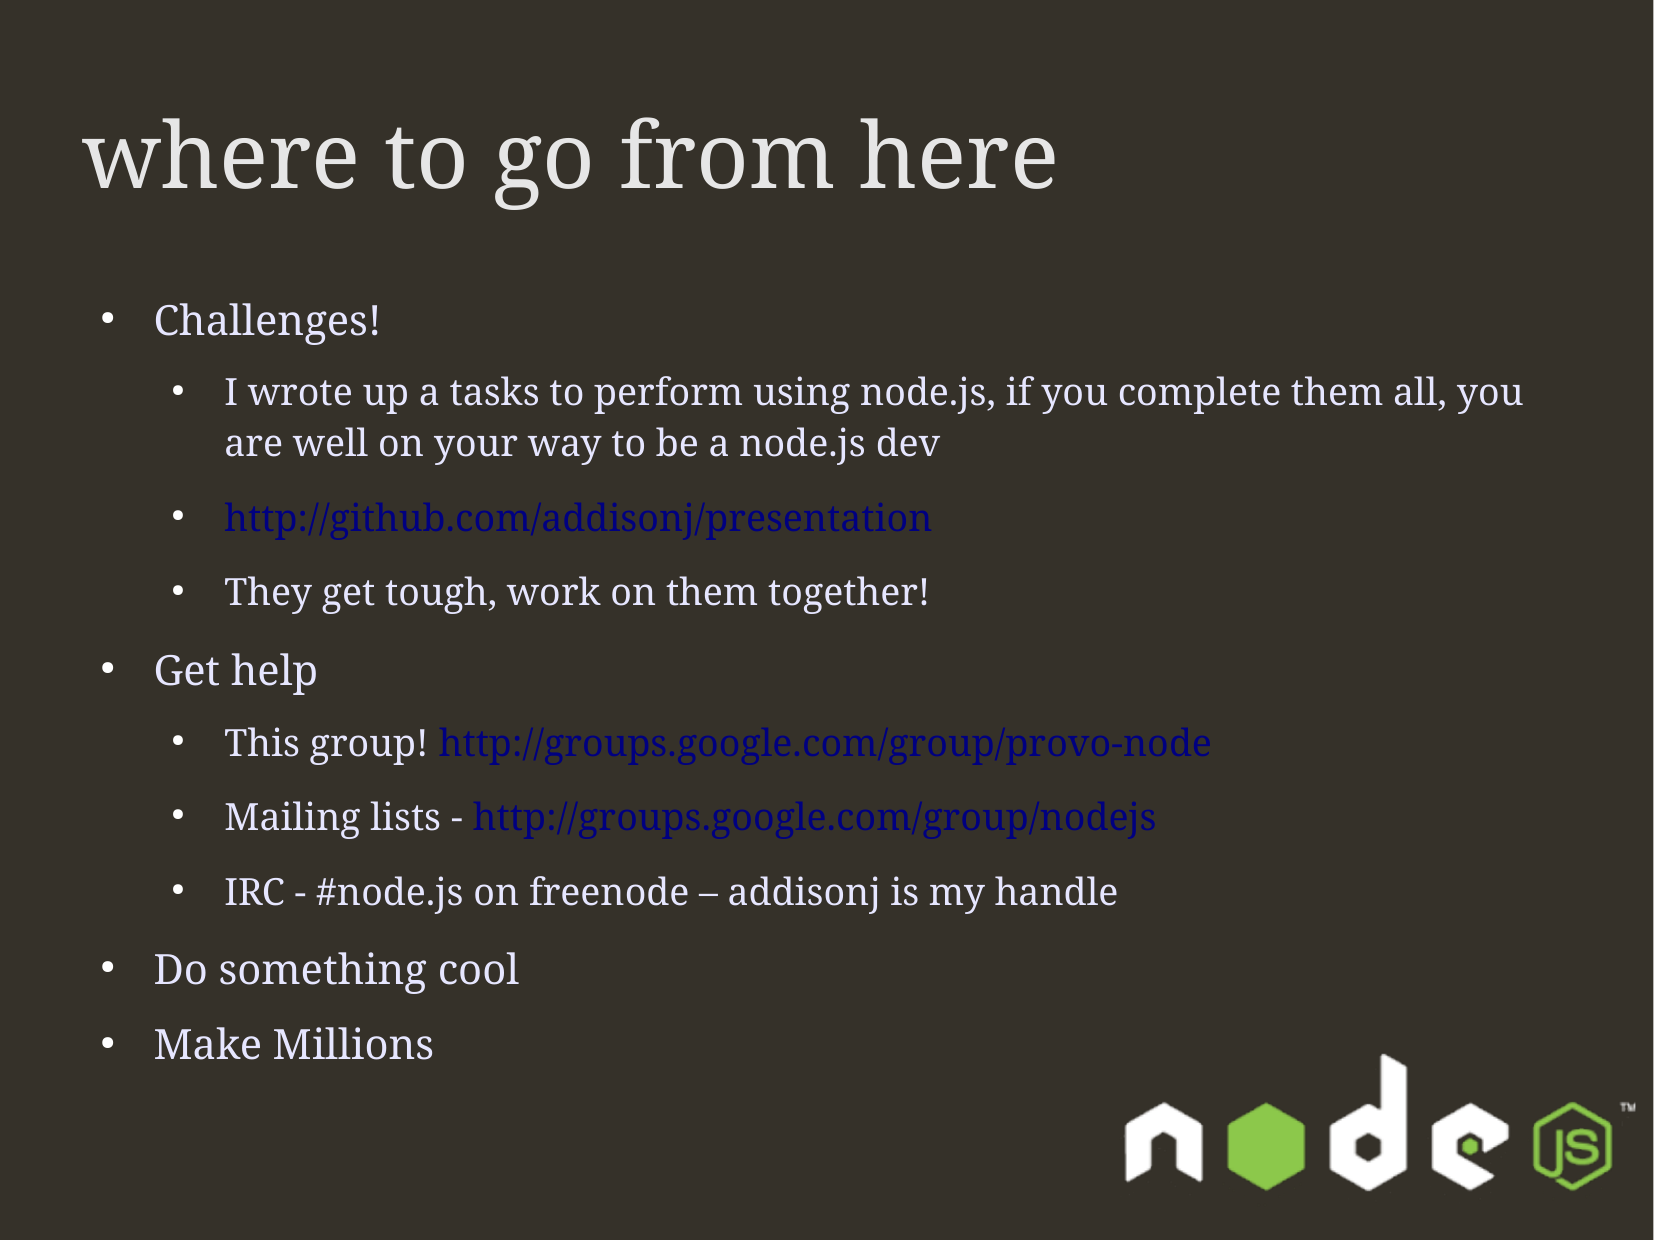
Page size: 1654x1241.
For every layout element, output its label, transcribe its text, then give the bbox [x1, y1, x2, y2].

title where to go from here [82, 49, 1571, 257]
list Challenges! I wrote up a tasks to perform using node.js, if you complete them all, you are well on your way to be a node.js dev http://github.com/addisonj/presentation They get tough, work on them together! Get help This group! http://groups.google.com/group/provo-node Mailing lists - http://groups.google.com/group/nodejs IRC - #node.js on freenode – addisonj is my handle Do something cool Make Millions [82, 290, 1571, 1109]
picture [1108, 1006, 1651, 1238]
